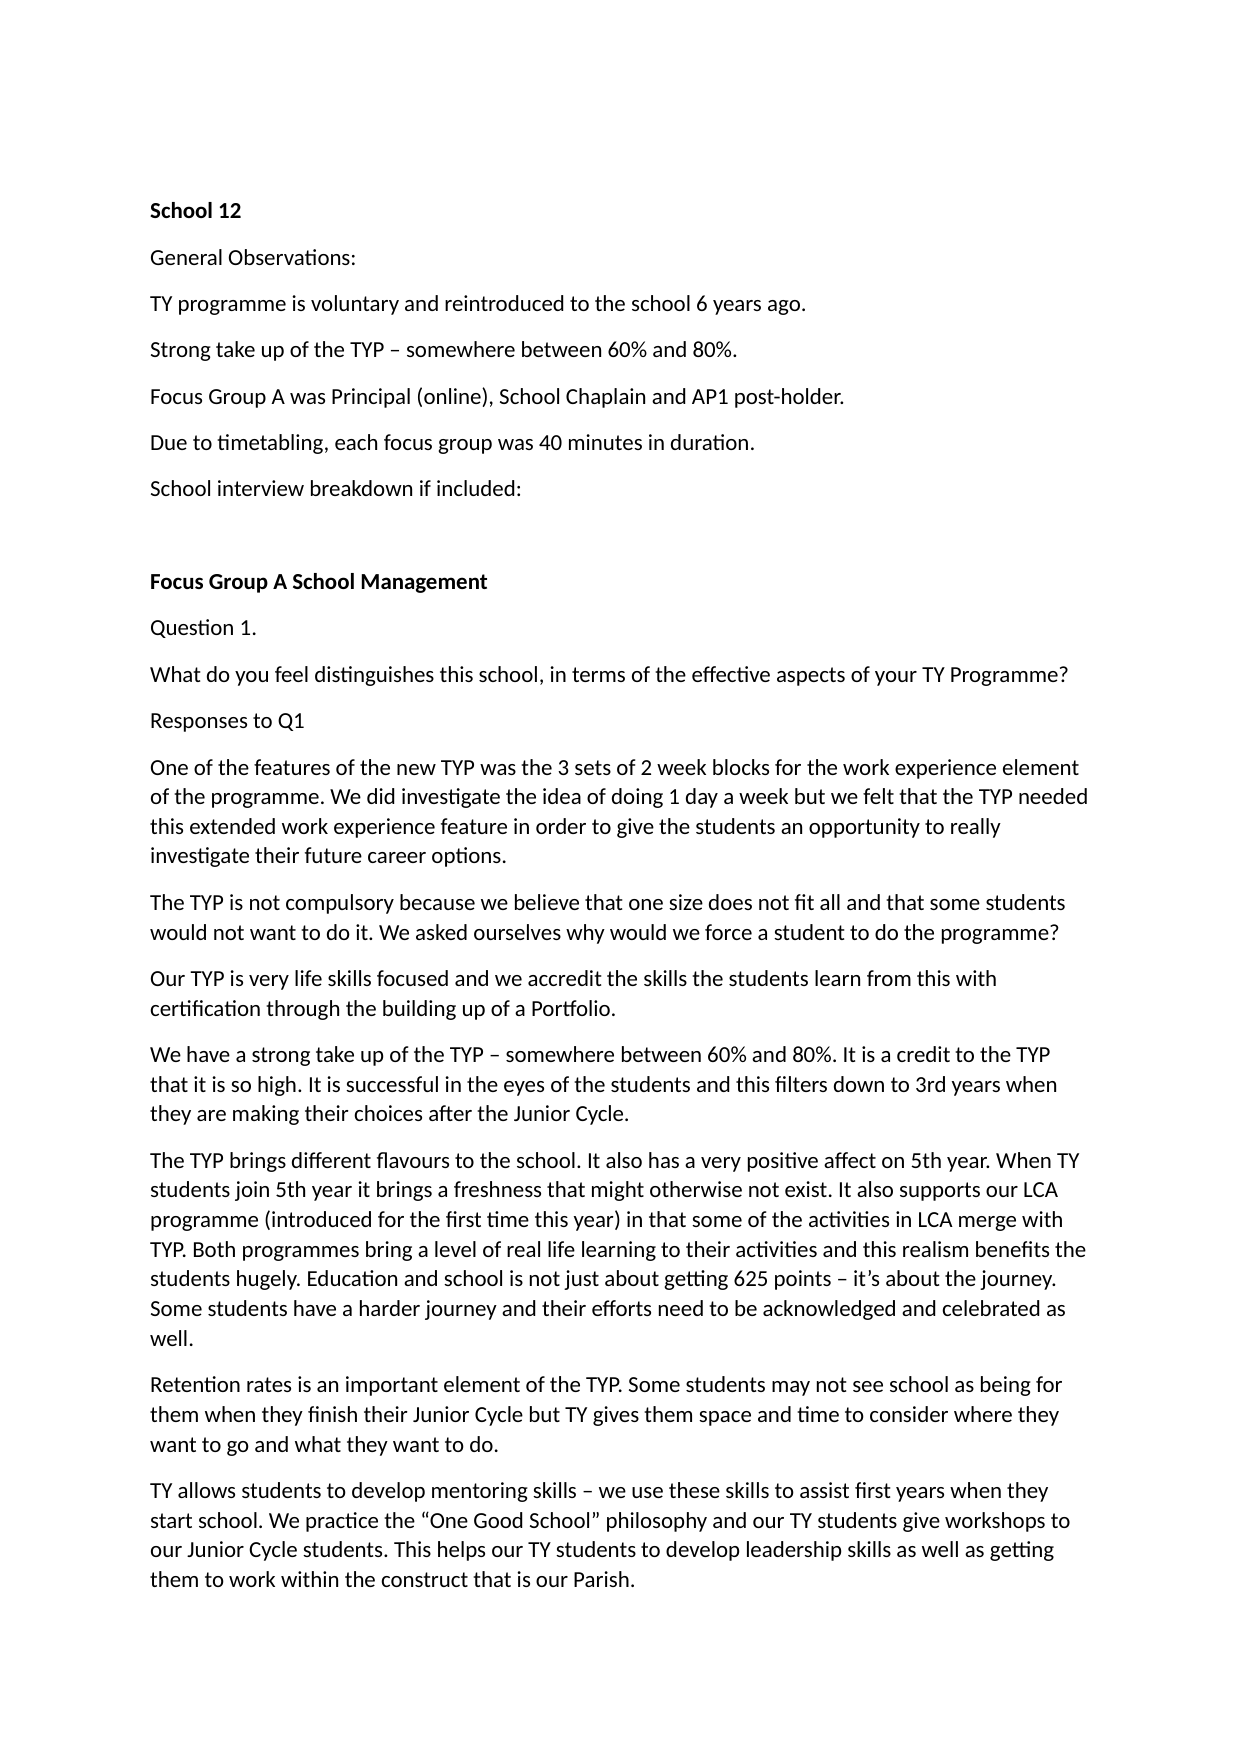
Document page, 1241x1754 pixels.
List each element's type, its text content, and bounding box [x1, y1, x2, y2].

text Focus Group A was Principal (online), School Chaplain and AP1 post-holder. [150, 382, 1090, 410]
text Responses to Q1 [150, 706, 1090, 734]
text The TYP brings different flavours to the school. It also has a very positive affect on 5th year. When TY students join 5th year it brings a freshness that might otherwise not exist. It also supports our LCA programme (introduced for the first time this year) in that some of the activities in LCA merge with TYP. Both programmes bring a level of real life learning to their activities and this realism benefits the students hugely. Education and school is not just about getting 625 points – it’s about the journey. Some students have a harder journey and their efforts need to be acknowledged and celebrated as well. [150, 1146, 1090, 1352]
text Retention rates is an important element of the TYP. Some students may not see school as being for them when they finish their Junior Cycle but TY gives them space and time to consider where they want to go and what they want to do. [150, 1370, 1090, 1458]
text We have a strong take up of the TYP – somewhere between 60% and 80%. It is a credit to the TYP that it is so high. It is successful in the eyes of the students and this filters down to 3rd years when they are making their choices after the Junior Cycle. [150, 1040, 1090, 1127]
text What do you feel distinguishes this school, in terms of the effective aspects of your TY Programme? [150, 660, 1090, 688]
text One of the features of the new TYP was the 3 sets of 2 week blocks for the work experience element of the programme. We did investigate the idea of doing 1 day a week but we felt that the TYP needed this extended work experience feature in order to give the students an opportunity to really investigate their future career options. [150, 753, 1090, 870]
text Our TYP is very life skills focused and we accredit the skills the students learn from this with certification through the building up of a Portfolio. [150, 964, 1090, 1022]
text Due to timetabling, each focus group was 40 minutes in duration. [150, 428, 1090, 456]
text Question 1. [150, 613, 1090, 642]
text School 12 [150, 196, 1090, 224]
text Strong take up of the TYP – somewhere between 60% and 80%. [150, 335, 1090, 363]
text TY allows students to develop mentoring skills – we use these skills to assist first years when they start school. We practice the “One Good School” philosophy and our TY students give workshops to our Junior Cycle students. This helps our TY students to develop leadership skills as well as getting them to work within the construct that is our Parish. [150, 1476, 1090, 1593]
text The TYP is not compulsory because we believe that one size does not fit all and that some students would not want to do it. We asked ourselves why would we force a student to do the programme? [150, 888, 1090, 946]
text Focus Group A School Management [150, 567, 1090, 595]
text TY programme is voluntary and reintroduced to the school 6 years ago. [150, 289, 1090, 317]
text School interview breakdown if included: [150, 474, 1090, 502]
text General Observations: [150, 243, 1090, 271]
